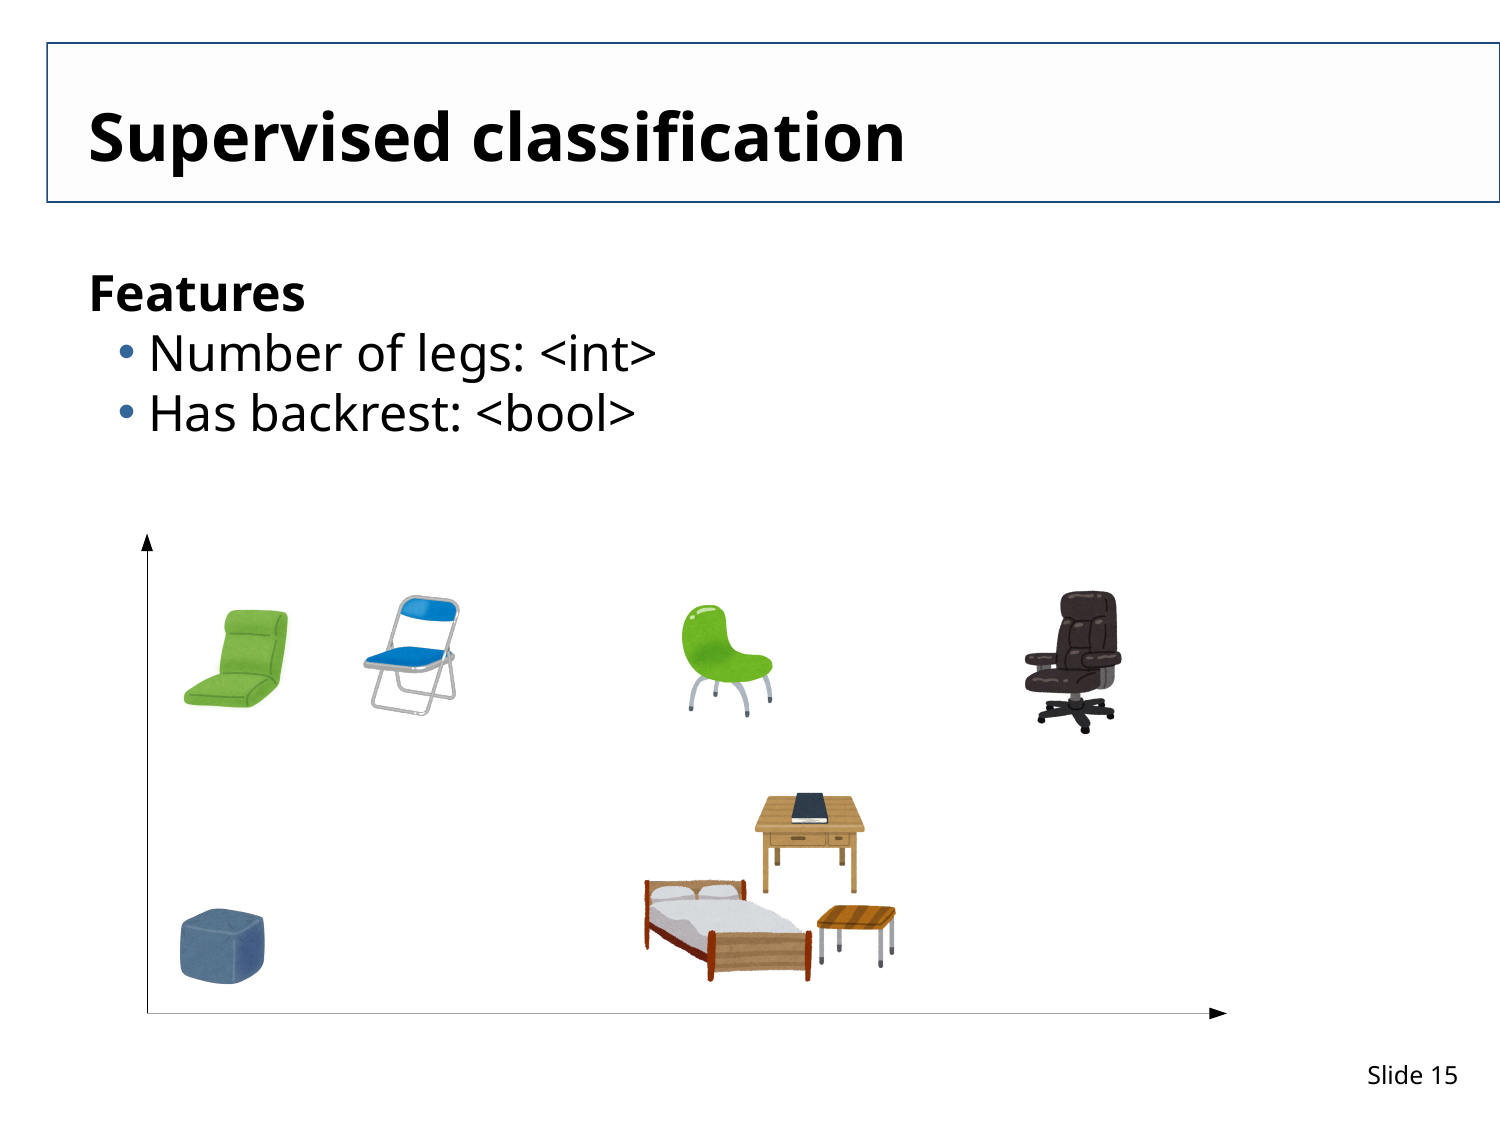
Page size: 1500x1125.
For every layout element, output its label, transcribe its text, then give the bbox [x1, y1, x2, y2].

picture [678, 602, 778, 719]
picture [177, 902, 268, 994]
text_box Features Number of legs: <int> Has backrest: <bool> [88, 260, 1435, 1029]
picture [627, 778, 913, 994]
picture [357, 593, 468, 718]
text_box Supervised classification [88, 42, 1469, 176]
picture [1011, 585, 1136, 739]
picture [181, 602, 292, 713]
